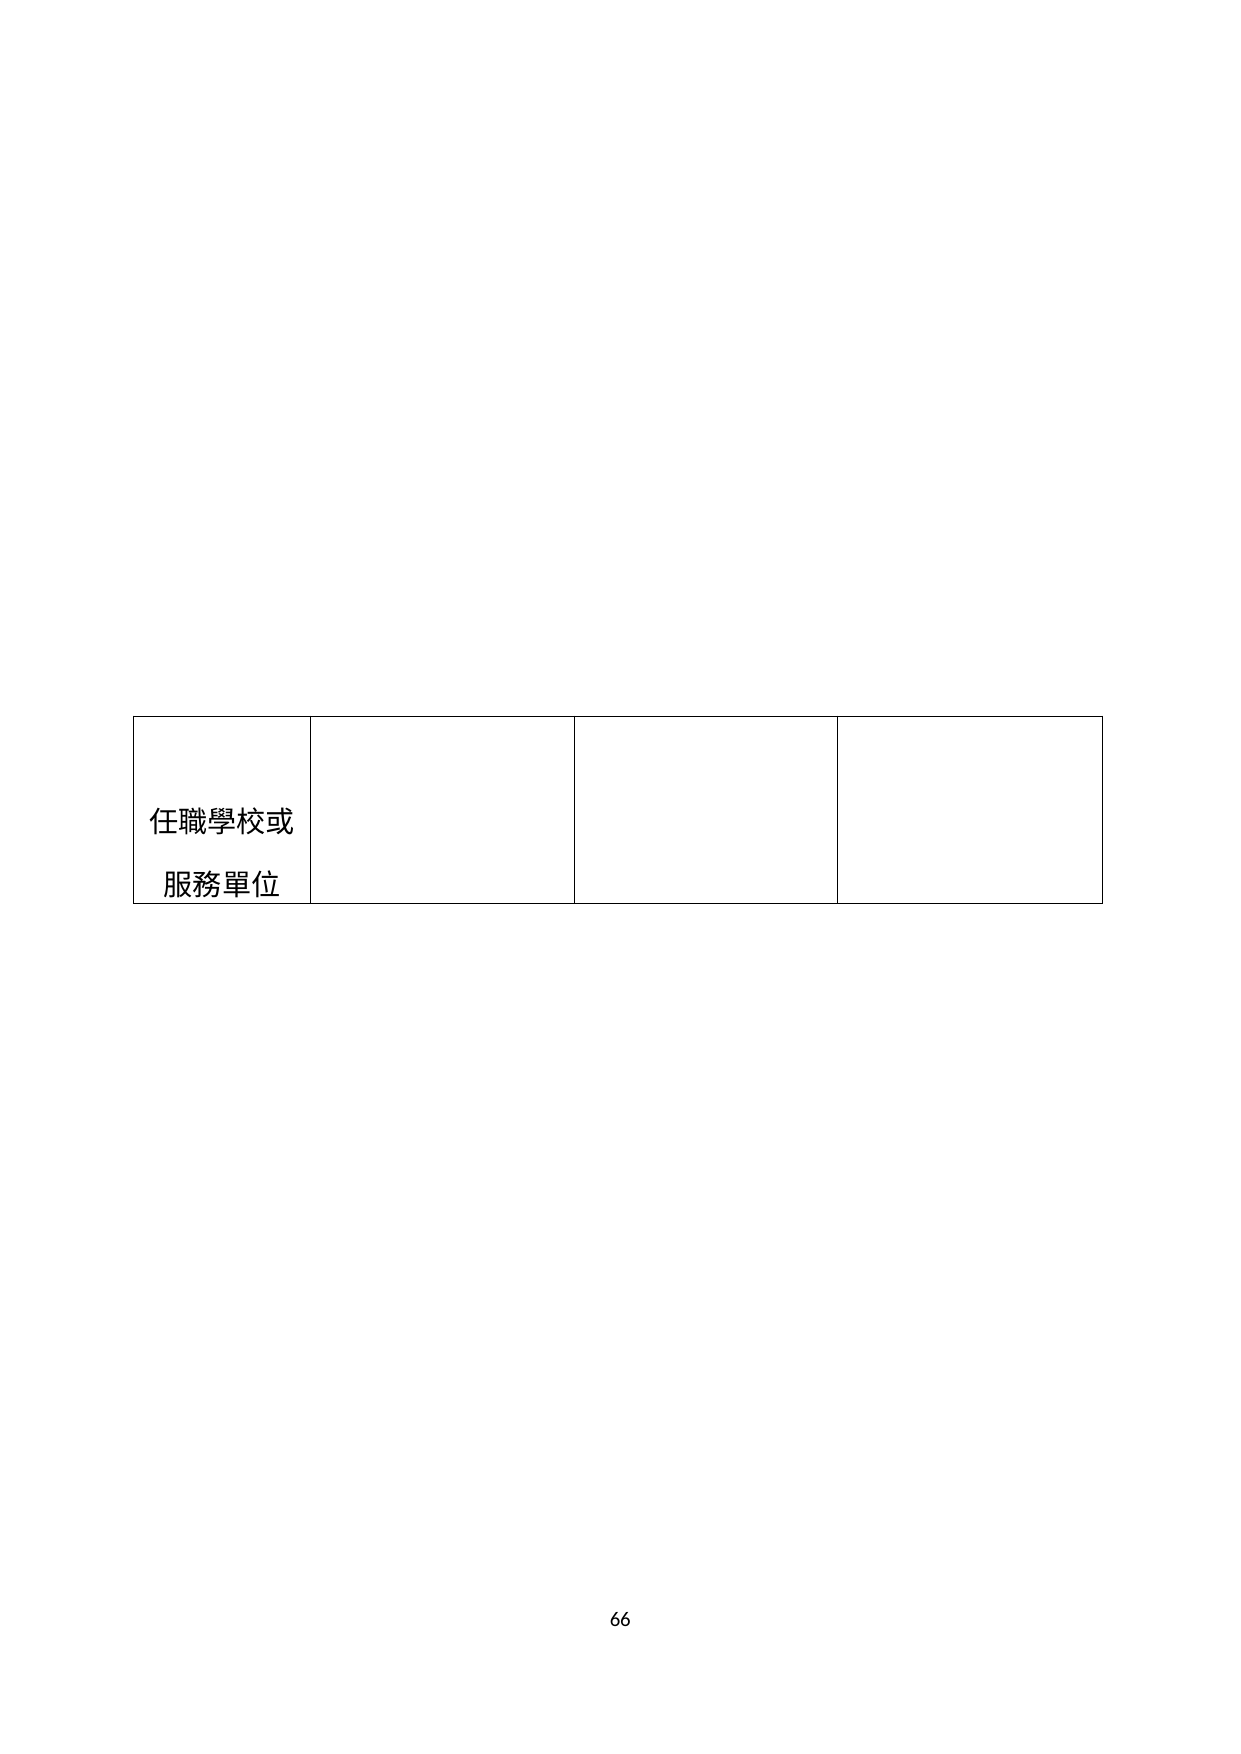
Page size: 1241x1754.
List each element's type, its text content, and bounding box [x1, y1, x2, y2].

table_cell [575, 717, 837, 903]
table_cell 任職學校或服務單位 [134, 717, 310, 903]
table_cell [1103, 716, 1107, 903]
table_cell [838, 717, 1102, 903]
table_cell [311, 717, 574, 903]
